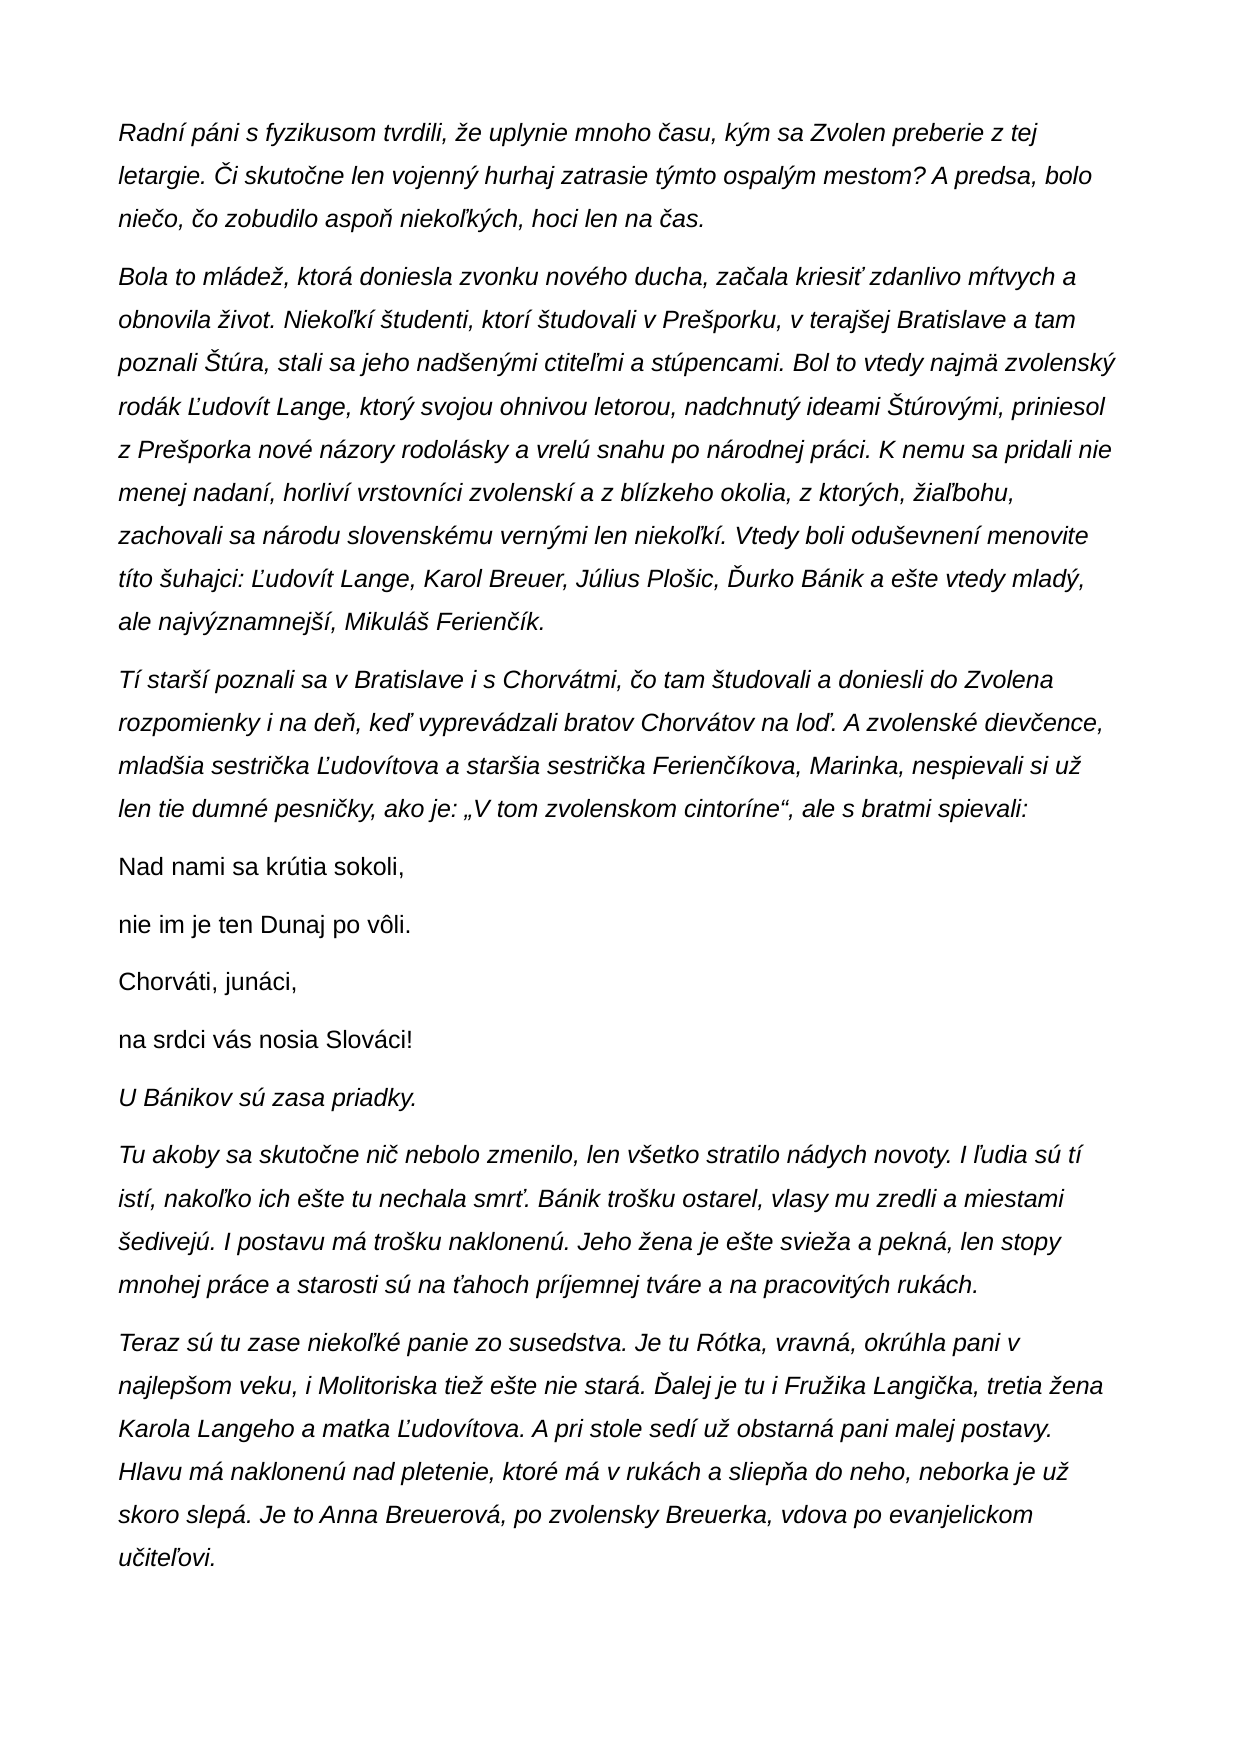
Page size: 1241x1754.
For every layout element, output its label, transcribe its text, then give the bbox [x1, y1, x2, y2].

text Nad nami sa krútia sokoli, [118, 852, 1122, 881]
text Bola to mládež, ktorá doniesla zvonku nového ducha, začala kriesiť zdanlivo mŕtvych a obnovila život. Niekoľkí študenti, ktorí študovali v Prešporku, v terajšej Bratislave a tam poznali Štúra, stali sa jeho nadšenými ctiteľmi a stúpencami. Bol to vtedy najmä zvolenský rodák Ľudovít Lange, ktorý svojou ohnivou letorou, nadchnutý ideami Štúrovými, priniesol z Prešporka nové názory rodolásky a vrelú snahu po národnej práci. K nemu sa pridali nie menej nadaní, horliví vrstovníci zvolenskí a z blízkeho okolia, z ktorých, žiaľbohu, zachovali sa národu slovenskému vernými len niekoľkí. Vtedy boli oduševnení menovite títo šuhajci: Ľudovít Lange, Karol Breuer, Július Plošic, Ďurko Bánik a ešte vtedy mladý, ale najvýznamnejší, Mikuláš Ferienčík. [118, 262, 1122, 636]
text nie im je ten Dunaj po vôli. [118, 909, 1122, 938]
text Teraz sú tu zase niekoľké panie zo susedstva. Je tu Rótka, vravná, okrúhla pani v najlepšom veku, i Molitoriska tiež ešte nie stará. Ďalej je tu i Fružika Langička, tretia žena Karola Langeho a matka Ľudovítova. A pri stole sedí už obstarná pani malej postavy. Hlavu má naklonenú nad pletenie, ktoré má v rukách a sliepňa do neho, neborka je už skoro slepá. Je to Anna Breuerová, po zvolensky Breuerka, vdova po evanjelickom učiteľovi. [118, 1327, 1122, 1572]
text Tí starší poznali sa v Bratislave i s Chorvátmi, čo tam študovali a doniesli do Zvolena rozpomienky i na deň, keď vyprevádzali bratov Chorvátov na loď. A zvolenské dievčence, mladšia sestrička Ľudovítova a staršia sestrička Ferienčíkova, Marinka, nespievali si už len tie dumné pesničky, ako je: „V tom zvolenskom cintoríne“, ale s bratmi spievali: [118, 665, 1122, 823]
text U Bánikov sú zasa priadky. [118, 1083, 1122, 1111]
text Radní páni s fyzikusom tvrdili, že uplynie mnoho času, kým sa Zvolen preberie z tej letargie. Či skutočne len vojenný hurhaj zatrasie týmto ospalým mestom? A predsa, bolo niečo, čo zobudilo aspoň niekoľkých, hoci len na čas. [118, 118, 1122, 233]
text Tu akoby sa skutočne nič nebolo zmenilo, len všetko stratilo nádych novoty. I ľudia sú tí istí, nakoľko ich ešte tu nechala smrť. Bánik trošku ostarel, vlasy mu zredli a miestami šedivejú. I postavu má trošku naklonenú. Jeho žena je ešte svieža a pekná, len stopy mnohej práce a starosti sú na ťahoch príjemnej tváre a na pracovitých rukách. [118, 1140, 1122, 1298]
text Chorváti, junáci, [118, 967, 1122, 996]
text na srdci vás nosia Slováci! [118, 1025, 1122, 1054]
